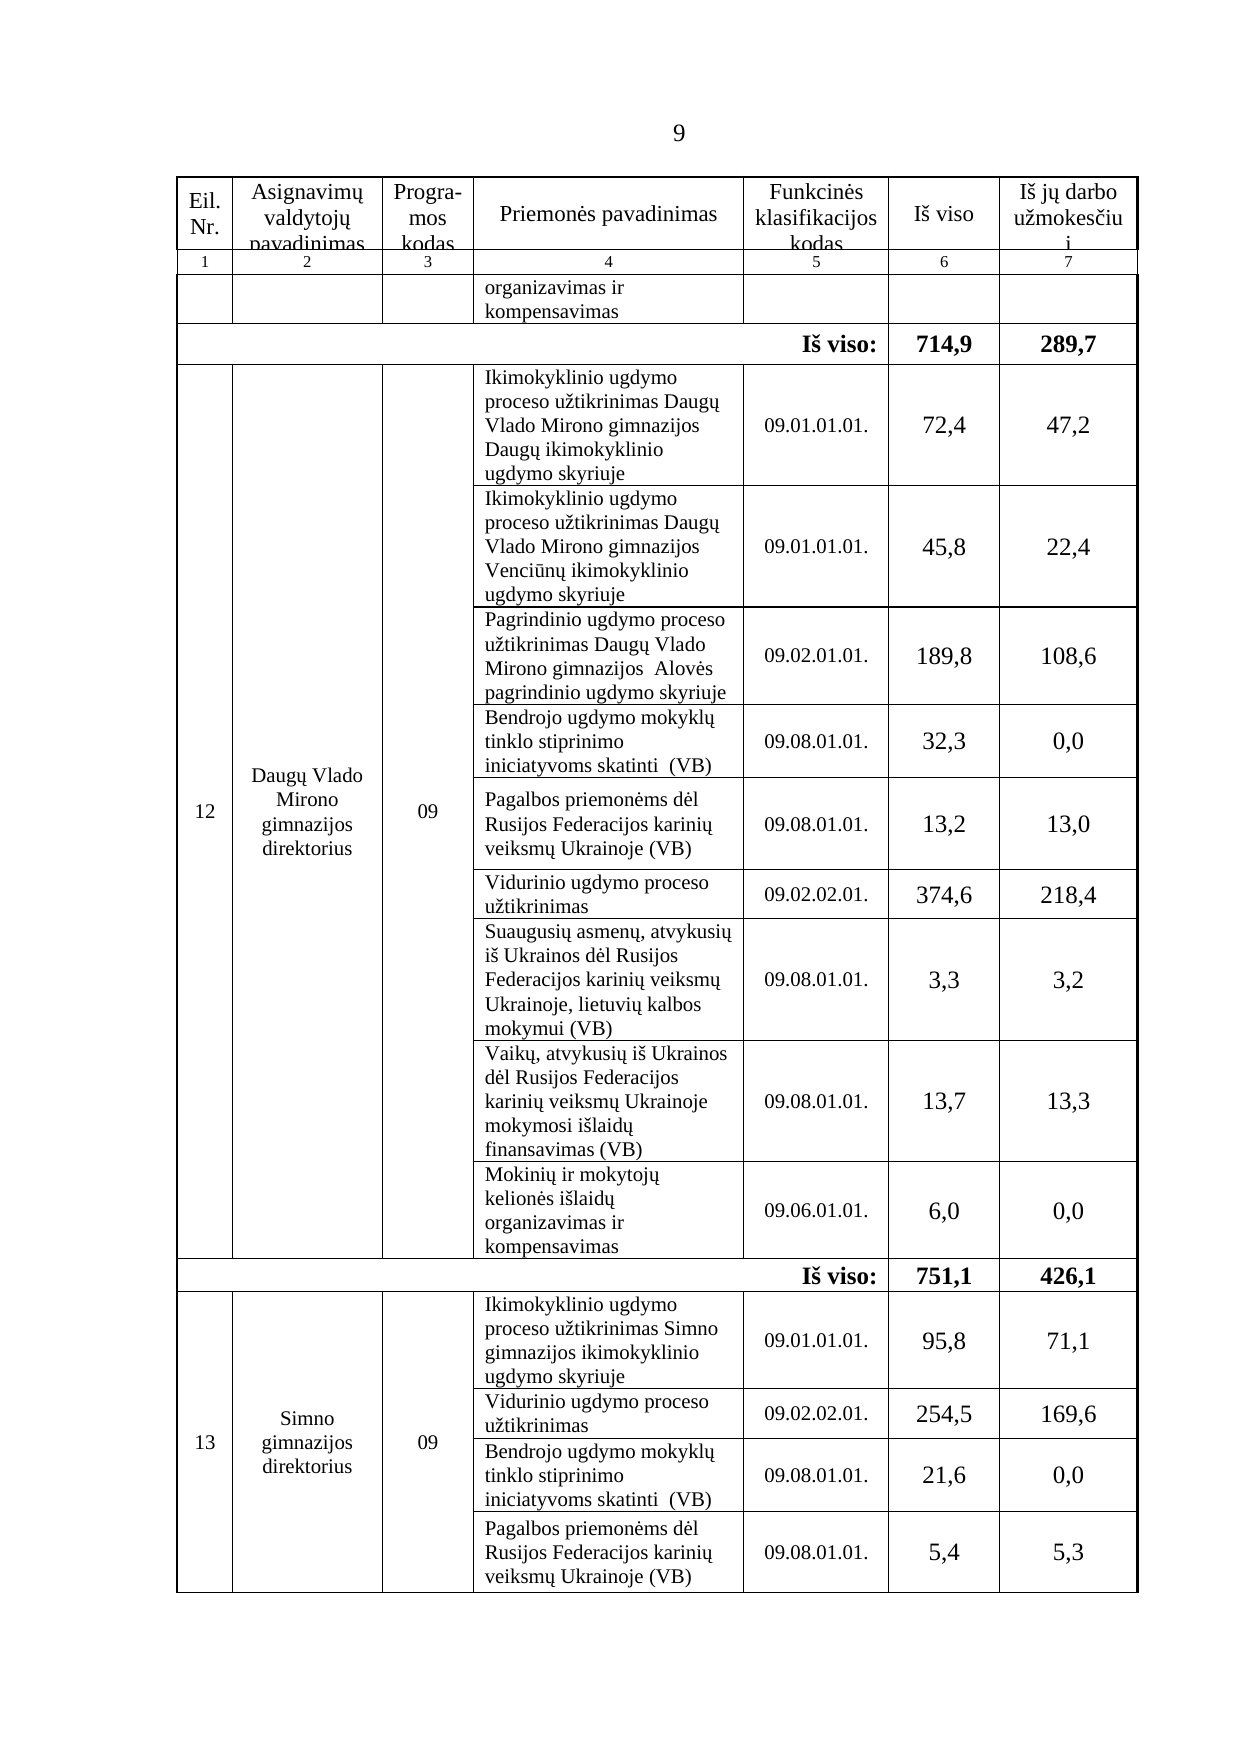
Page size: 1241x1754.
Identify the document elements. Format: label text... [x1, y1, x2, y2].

table_cell 22,4 [1000, 486, 1136, 606]
table_cell 13,7 [889, 1041, 999, 1161]
table_cell 7 [1000, 250, 1137, 274]
table_cell [1139, 1511, 1161, 1592]
table_header Iš jų darbo užmokesčiui [1000, 178, 1136, 249]
table_cell [1139, 1258, 1161, 1291]
table_cell 289,7 [1000, 324, 1136, 364]
table_cell [1139, 704, 1161, 777]
table_cell 5,4 [889, 1512, 999, 1592]
table_cell 72,4 [889, 365, 999, 485]
table_cell Pagrindinio ugdymo proceso užtikrinimas Daugų Vlado Mirono gimnazijos Alovės pagrindinio ugdymo skyriuje [474, 608, 743, 704]
table_cell [1139, 606, 1161, 704]
table_cell 09.01.01.01. [744, 486, 888, 606]
table_cell [233, 275, 382, 323]
table_cell 13 [178, 1292, 232, 1592]
table_cell 13,3 [1000, 1041, 1136, 1161]
table_cell 6 [889, 250, 999, 274]
table_cell 0,0 [1000, 1162, 1136, 1258]
table_cell [1139, 1040, 1161, 1161]
table_cell 3,2 [1000, 919, 1136, 1039]
table_header Asignavimų valdytojų pavadinimas [233, 178, 382, 249]
table_cell 0,0 [1000, 1439, 1136, 1511]
table_cell Ikimokyklinio ugdymo proceso užtikrinimas Simno gimnazijos ikimokyklinio ugdymo skyriuje [474, 1292, 743, 1388]
table_cell 12 [178, 365, 232, 1258]
table_cell [1139, 1438, 1161, 1511]
table_cell 108,6 [1000, 608, 1136, 704]
table_cell 189,8 [889, 608, 999, 704]
table_cell Bendrojo ugdymo mokyklų tinklo stiprinimo iniciatyvoms skatinti (VB) [474, 1439, 743, 1511]
table_cell Iš viso: [178, 324, 888, 364]
table_cell organizavimas ir kompensavimas [474, 275, 743, 323]
table_cell 71,1 [1000, 1292, 1136, 1388]
table_cell 09.08.01.01. [744, 919, 888, 1039]
table_cell 426,1 [1000, 1259, 1136, 1291]
table_cell 2 [233, 250, 382, 274]
table_cell 0,0 [1000, 705, 1136, 777]
table_cell [1139, 1388, 1161, 1437]
table_cell 09.02.02.01. [744, 1389, 888, 1437]
table_cell 169,6 [1000, 1389, 1136, 1437]
table_cell 09.01.01.01. [744, 1292, 888, 1388]
table_cell Iš viso: [178, 1259, 888, 1291]
table_cell [1139, 777, 1161, 869]
table_cell 3 [383, 250, 473, 274]
table_cell Suaugusių asmenų, atvykusių iš Ukrainos dėl Rusijos Federacijos karinių veiksmų Ukrainoje, lietuvių kalbos mokymui (VB) [474, 919, 743, 1039]
table_cell 751,1 [889, 1259, 999, 1291]
table_cell [1139, 918, 1161, 1039]
table_cell Vidurinio ugdymo proceso užtikrinimas [474, 1389, 743, 1437]
table_cell [1139, 274, 1161, 323]
table_cell 47,2 [1000, 365, 1136, 485]
table_cell 09.02.01.01. [744, 608, 888, 704]
table_cell Ikimokyklinio ugdymo proceso užtikrinimas Daugų Vlado Mirono gimnazijos Venciūnų ikimokyklinio ugdymo skyriuje [474, 486, 743, 606]
table_cell 21,6 [889, 1439, 999, 1511]
table_cell [1000, 275, 1136, 323]
table_cell 09.01.01.01. [744, 365, 888, 485]
table_cell [889, 275, 999, 323]
table_cell 5,3 [1000, 1512, 1136, 1592]
table_cell 09.08.01.01. [744, 1439, 888, 1511]
table_header Funkcinės klasifikacijos kodas [744, 178, 888, 249]
table_cell Ikimokyklinio ugdymo proceso užtikrinimas Daugų Vlado Mirono gimnazijos Daugų ikimokyklinio ugdymo skyriuje [474, 365, 743, 485]
table_header [1139, 176, 1161, 220]
table_cell 6,0 [889, 1162, 999, 1258]
table_cell 254,5 [889, 1389, 999, 1437]
table_cell 09 [383, 1292, 473, 1592]
table_cell [1139, 323, 1161, 364]
table_cell 09 [383, 365, 473, 1258]
table_cell 09.06.01.01. [744, 1162, 888, 1258]
table_cell 09.08.01.01. [744, 778, 888, 869]
table_cell Vaikų, atvykusių iš Ukrainos dėl Rusijos Federacijos karinių veiksmų Ukrainoje mokymosi išlaidų finansavimas (VB) [474, 1041, 743, 1161]
table_cell [1138, 249, 1161, 274]
table_cell 1 [178, 250, 232, 274]
table_cell 714,9 [889, 324, 999, 364]
table_cell 09.08.01.01. [744, 1512, 888, 1592]
table_cell 5 [744, 250, 888, 274]
table_cell [1139, 1291, 1161, 1388]
table_cell [1139, 485, 1161, 606]
table_cell [1139, 364, 1161, 485]
table_cell Mokinių ir mokytojų kelionės išlaidų organizavimas ir kompensavimas [474, 1162, 743, 1258]
table_cell Daugų Vlado Mirono gimnazijos direktorius [233, 365, 382, 1258]
table_cell [383, 275, 473, 323]
table_cell Bendrojo ugdymo mokyklų tinklo stiprinimo iniciatyvoms skatinti (VB) [474, 705, 743, 777]
table_cell Pagalbos priemonėms dėl Rusijos Federacijos karinių veiksmų Ukrainoje (VB) [474, 778, 743, 869]
table_cell [744, 275, 888, 323]
table_cell 218,4 [1000, 870, 1136, 918]
table_cell 374,6 [889, 870, 999, 918]
table_header Progra-mos kodas [383, 178, 473, 249]
table_cell [1139, 869, 1161, 918]
table_cell [1139, 1161, 1161, 1258]
table_header Iš viso [889, 178, 999, 249]
table_cell Vidurinio ugdymo proceso užtikrinimas [474, 870, 743, 918]
table_header Eil. Nr. [178, 178, 232, 249]
table_cell Simno gimnazijos direktorius [233, 1292, 382, 1592]
table_header Priemonės pavadinimas [474, 178, 743, 249]
table_cell 09.02.02.01. [744, 870, 888, 918]
table_cell 3,3 [889, 919, 999, 1039]
table_cell 32,3 [889, 705, 999, 777]
table_cell Pagalbos priemonėms dėl Rusijos Federacijos karinių veiksmų Ukrainoje (VB) [474, 1512, 743, 1592]
table_cell 13,2 [889, 778, 999, 869]
table_cell 45,8 [889, 486, 999, 606]
table_cell 09.08.01.01. [744, 1041, 888, 1161]
table_cell 4 [474, 250, 743, 274]
table_cell 09.08.01.01. [744, 705, 888, 777]
table_cell [1139, 220, 1161, 249]
table_cell 95,8 [889, 1292, 999, 1388]
table_cell 13,0 [1000, 778, 1136, 869]
table_cell [178, 275, 232, 323]
